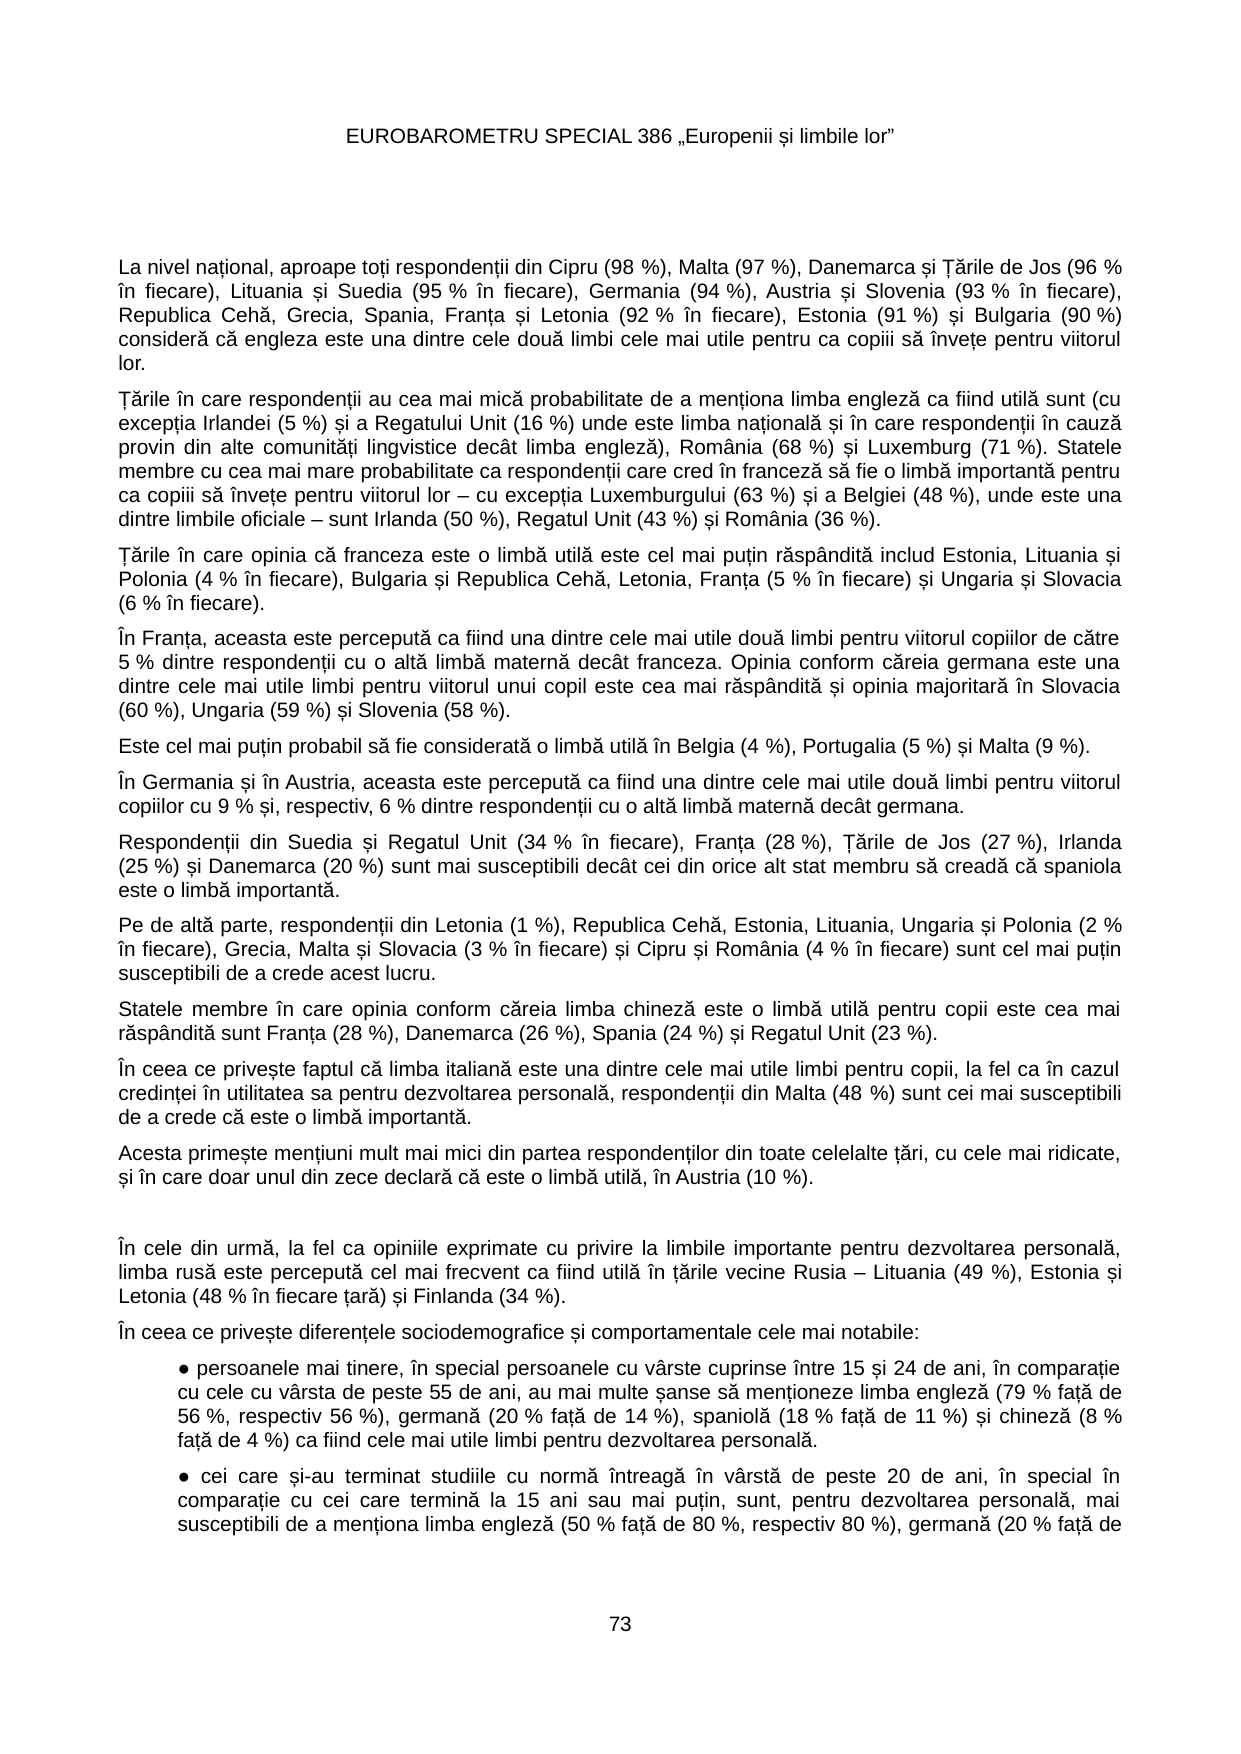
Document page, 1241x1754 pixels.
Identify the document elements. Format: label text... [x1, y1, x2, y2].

text ● cei care și-au terminat studiile cu normă întreagă în vârstă de peste 20 de ani, în special în comparație cu cei care termină la 15 ani sau mai puțin, sunt, pentru dezvoltarea personală, mai susceptibili de a menționa limba engleză (50 % față de 80 %, respectiv 80 %), germană (20 % față de [177, 1463, 1122, 1535]
text Țările în care opinia că franceza este o limbă utilă este cel mai puțin răspândită includ Estonia, Lituania și Polonia (4 % în fiecare), Bulgaria și Republica Cehă, Letonia, Franța (5 % în fiecare) și Ungaria și Slovacia (6 % în fiecare). [118, 542, 1122, 614]
text ● persoanele mai tinere, în special persoanele cu vârste cuprinse între 15 și 24 de ani, în comparație cu cele cu vârsta de peste 55 de ani, au mai multe șanse să menționeze limba engleză (79 % față de 56 %, respectiv 56 %), germană (20 % față de 14 %), spaniolă (18 % față de 11 %) și chineză (8 % față de 4 %) ca fiind cele mai utile limbi pentru dezvoltarea personală. [177, 1356, 1122, 1452]
text În ceea ce privește diferențele sociodemografice și comportamentale cele mai notabile: [118, 1320, 1122, 1344]
text Respondenții din Suedia și Regatul Unit (34 % în fiecare), Franța (28 %), Țările de Jos (27 %), Irlanda (25 %) și Danemarca (20 %) sunt mai susceptibili decât cei din orice alt stat membru să creadă că spaniola este o limbă importantă. [118, 829, 1122, 901]
text În ceea ce privește faptul că limba italiană este una dintre cele mai utile limbi pentru copii, la fel ca în cazul credinței în utilitatea sa pentru dezvoltarea personală, respondenții din Malta (48 %) sunt cei mai susceptibili de a crede că este o limbă importantă. [118, 1057, 1122, 1129]
text Țările în care respondenții au cea mai mică probabilitate de a menționa limba engleză ca fiind utilă sunt (cu excepția Irlandei (5 %) și a Regatului Unit (16 %) unde este limba națională și în care respondenții în cauză provin din alte comunități lingvistice decât limba engleză), România (68 %) și Luxemburg (71 %). Statele membre cu cea mai mare probabilitate ca respondenții care cred în franceză să fie o limbă importantă pentru ca copiii să învețe pentru viitorul lor – cu excepția Luxemburgului (63 %) și a Belgiei (48 %), unde este una dintre limbile oficiale – sunt Irlanda (50 %), Regatul Unit (43 %) și România (36 %). [118, 387, 1122, 531]
text În Franța, aceasta este percepută ca fiind una dintre cele mai utile două limbi pentru viitorul copiilor de către 5 % dintre respondenții cu o altă limbă maternă decât franceza. Opinia conform căreia germana este una dintre cele mai utile limbi pentru viitorul unui copil este cea mai răspândită și opinia majoritară în Slovacia (60 %), Ungaria (59 %) și Slovenia (58 %). [118, 626, 1122, 722]
text Pe de altă parte, respondenții din Letonia (1 %), Republica Cehă, Estonia, Lituania, Ungaria și Polonia (2 % în fiecare), Grecia, Malta și Slovacia (3 % în fiecare) și Cipru și România (4 % în fiecare) sunt cel mai puțin susceptibili de a crede acest lucru. [118, 913, 1122, 985]
text Statele membre în care opinia conform căreia limba chineză este o limbă utilă pentru copii este cea mai răspândită sunt Franța (28 %), Danemarca (26 %), Spania (24 %) și Regatul Unit (23 %). [118, 997, 1122, 1045]
text În Germania și în Austria, aceasta este percepută ca fiind una dintre cele mai utile două limbi pentru viitorul copiilor cu 9 % și, respectiv, 6 % dintre respondenții cu o altă limbă maternă decât germana. [118, 770, 1122, 818]
text Acesta primește mențiuni mult mai mici din partea respondenților din toate celelalte țări, cu cele mai ridicate, și în care doar unul din zece declară că este o limbă utilă, în Austria (10 %). [118, 1141, 1122, 1188]
text În cele din urmă, la fel ca opiniile exprimate cu privire la limbile importante pentru dezvoltarea personală, limba rusă este percepută cel mai frecvent ca fiind utilă în țările vecine Rusia – Lituania (49 %), Estonia și Letonia (48 % în fiecare țară) și Finlanda (34 %). [118, 1236, 1122, 1308]
text La nivel național, aproape toți respondenții din Cipru (98 %), Malta (97 %), Danemarca și Țările de Jos (96 % în fiecare), Lituania și Suedia (95 % în fiecare), Germania (94 %), Austria și Slovenia (93 % în fiecare), Republica Cehă, Grecia, Spania, Franța și Letonia (92 % în fiecare), Estonia (91 %) și Bulgaria (90 %) consideră că engleza este una dintre cele două limbi cele mai utile pentru ca copiii să învețe pentru viitorul lor. [118, 255, 1122, 375]
text Este cel mai puțin probabil să fie considerată o limbă utilă în Belgia (4 %), Portugalia (5 %) și Malta (9 %). [118, 734, 1122, 758]
